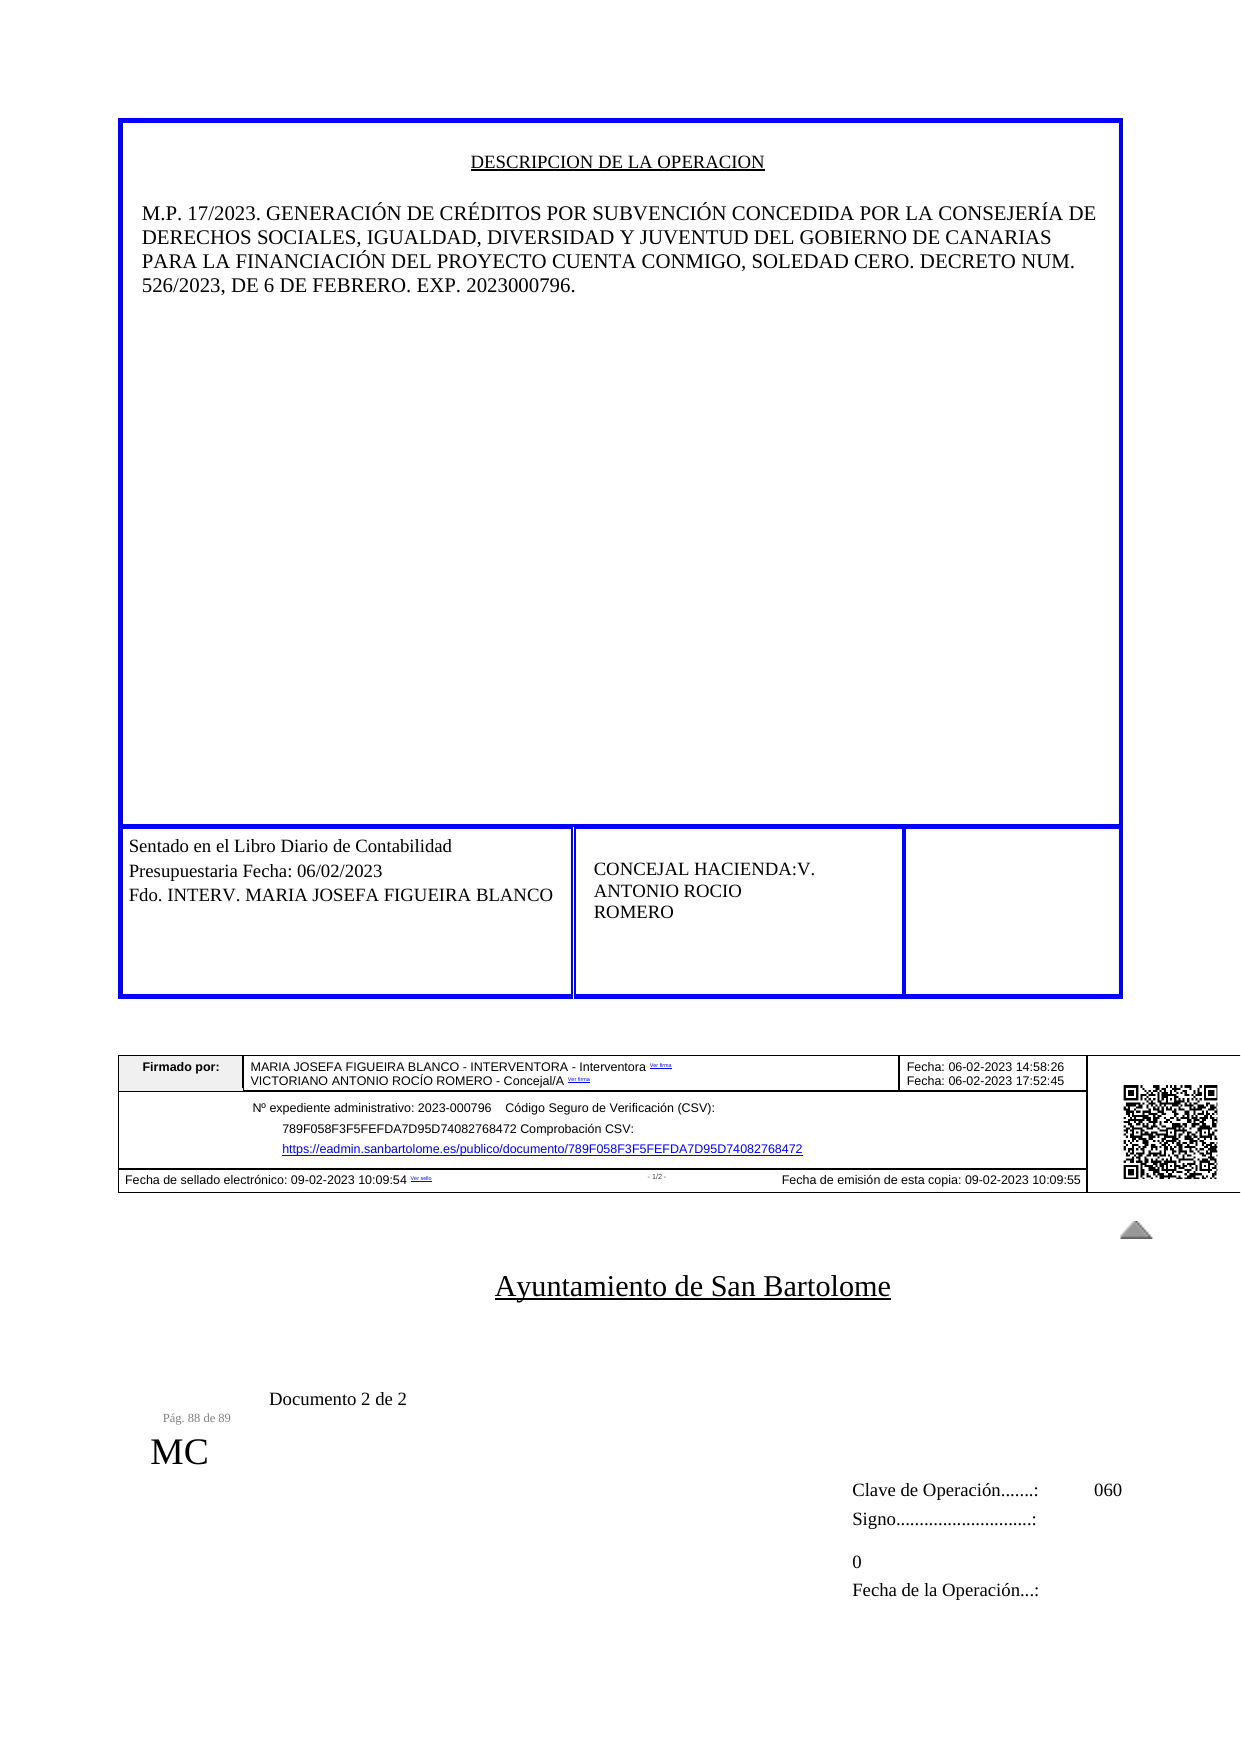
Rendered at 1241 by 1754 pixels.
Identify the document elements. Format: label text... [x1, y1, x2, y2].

table_cell CONCEJAL HACIENDA:V. ANTONIO ROCIO ROMERO [576, 829, 902, 994]
text MC [150, 1429, 1122, 1473]
table_cell Sentado en el Libro Diario de Contabilidad Presupuestaria Fecha: 06/02/2023 Fdo. INTERV. MARIA JOSEFA FIGUEIRA BLANCO [123, 829, 571, 994]
table_cell Fecha de sellado electrónico: 09-02-2023 10:09:54 Ver sello - 1/2 - Fecha de emisión de esta copia: 09-02-2023 10:09:55 [119, 1170, 1086, 1192]
table_header Firmado por: [119, 1056, 242, 1088]
table_header Fecha: 06-02-2023 14:58:26 Fecha: 06-02-2023 17:52:45 [900, 1056, 1086, 1090]
text Ayuntamiento de San Bartolome [494, 1268, 1122, 1303]
text Clave de Operación.......: 060 [852, 1479, 1122, 1501]
table_cell DESCRIPCION DE LA OPERACION M.P. 17/2023. GENERACIÓN DE CRÉDITOS POR SUBVENCIÓN CONCEDIDA POR LA CONSEJERÍA DE DERECHOS SOCIALES, IGUALDAD, DIVERSIDAD Y JUVENTUD DEL GOBIERNO DE CANARIAS PARA LA FINANCIACIÓN DEL PROYECTO CUENTA CONMIGO, SOLEDAD CERO. DECRETO NUM. 526/2023, DE 6 DE FEBRERO. EXP. 2023000796. [123, 123, 1119, 824]
text Fecha de la Operación...: [852, 1579, 1122, 1622]
table_header MARIA JOSEFA FIGUEIRA BLANCO - INTERVENTORA - Interventora Ver firma VICTORIANO ANTONIO ROCÍO ROMERO - Concejal/A Ver firma [244, 1056, 898, 1090]
table_cell [906, 829, 1119, 994]
table_header [1088, 1056, 1240, 1192]
table_cell Nº expediente administrativo: 2023-000796 Código Seguro de Verificación (CSV): 789F058F3F5FEFDA7D95D74082768472 Comprobación CSV: https://eadmin.sanbartolome.es/publico/documento/789F058F3F5FEFDA7D95D74082768472 [119, 1092, 1086, 1168]
text Documento 2 de 2 [269, 1388, 1122, 1409]
text Pág. 88 de 89 [163, 1411, 1122, 1425]
text Signo.............................: 0 [852, 1508, 1122, 1572]
